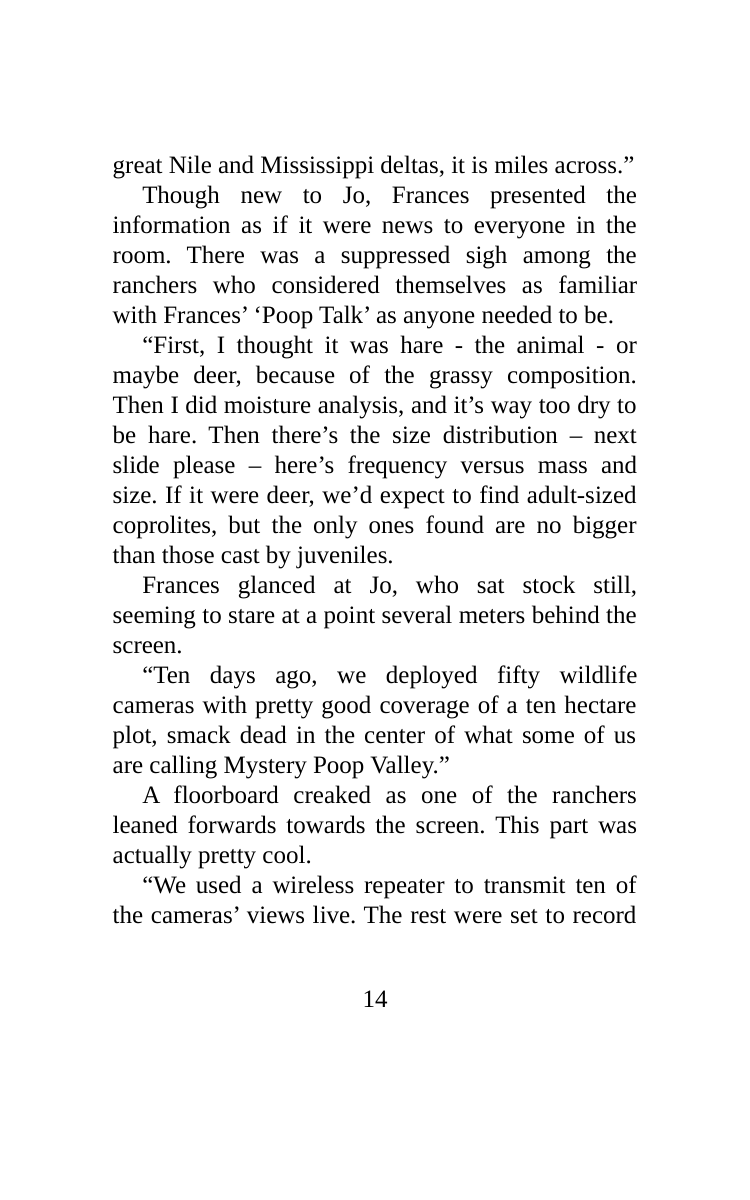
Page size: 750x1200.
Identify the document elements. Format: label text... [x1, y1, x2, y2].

text great Nile and Mississippi deltas, it is miles across.” [112, 150, 637, 180]
text “First, I thought it was hare - the animal - or maybe deer, because of the grassy composition. Then I did moisture analysis, and it’s way too dry to be hare. Then there’s the size distribution – next slide please – here’s frequency versus mass and size. If it were deer, we’d expect to find adult-sized coprolites, but the only ones found are no bigger than those cast by juveniles. [112, 330, 637, 570]
text Though new to Jo, Frances presented the information as if it were news to everyone in the room. There was a suppressed sigh among the ranchers who considered themselves as familiar with Frances’ ‘Poop Talk’ as anyone needed to be. [112, 180, 637, 330]
text A floorboard creaked as one of the ranchers leaned forwards towards the screen. This part was actually pretty cool. [112, 780, 637, 870]
text Frances glanced at Jo, who sat stock still, seeming to stare at a point several meters behind the screen. [112, 570, 637, 660]
text “We used a wireless repeater to transmit ten of the cameras’ views live. The rest were set to record [112, 870, 637, 930]
text “Ten days ago, we deployed fifty wildlife cameras with pretty good coverage of a ten hectare plot, smack dead in the center of what some of us are calling Mystery Poop Valley.” [112, 660, 637, 780]
